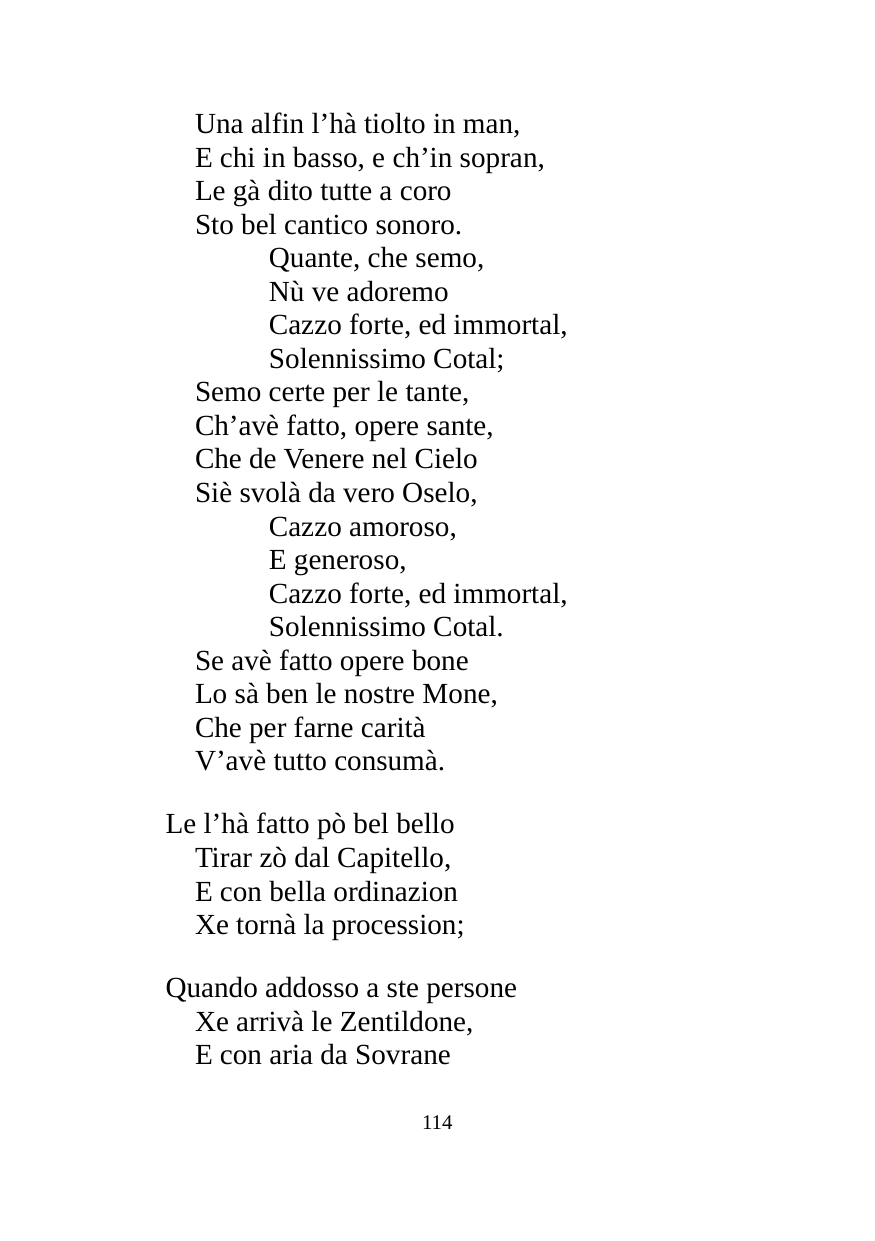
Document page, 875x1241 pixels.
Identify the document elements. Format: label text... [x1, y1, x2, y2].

text Le l’hà fatto pò bel bello Tirar zò dal Capitello, E con bella ordinazion Xe tornà la procession; [165, 807, 768, 941]
text Quando addosso a ste persone Xe arrivà le Zentildone, E con aria da Sovrane [165, 970, 768, 1071]
text Una alfin l’hà tiolto in man, E chi in basso, e ch’in sopran, Le gà dito tutte a coro Sto bel cantico sonoro. Quante, che semo, Nù ve adoremo Cazzo forte, ed immortal, Solennissimo Cotal; Semo certe per le tante, Ch’avè fatto, opere sante, Che de Venere nel Cielo Siè svolà da vero Oselo, Cazzo amoroso, E generoso, Cazzo forte, ed immortal, Solennissimo Cotal. Se avè fatto opere bone Lo sà ben le nostre Mone, Che per farne carità V’avè tutto consumà. [165, 106, 768, 777]
